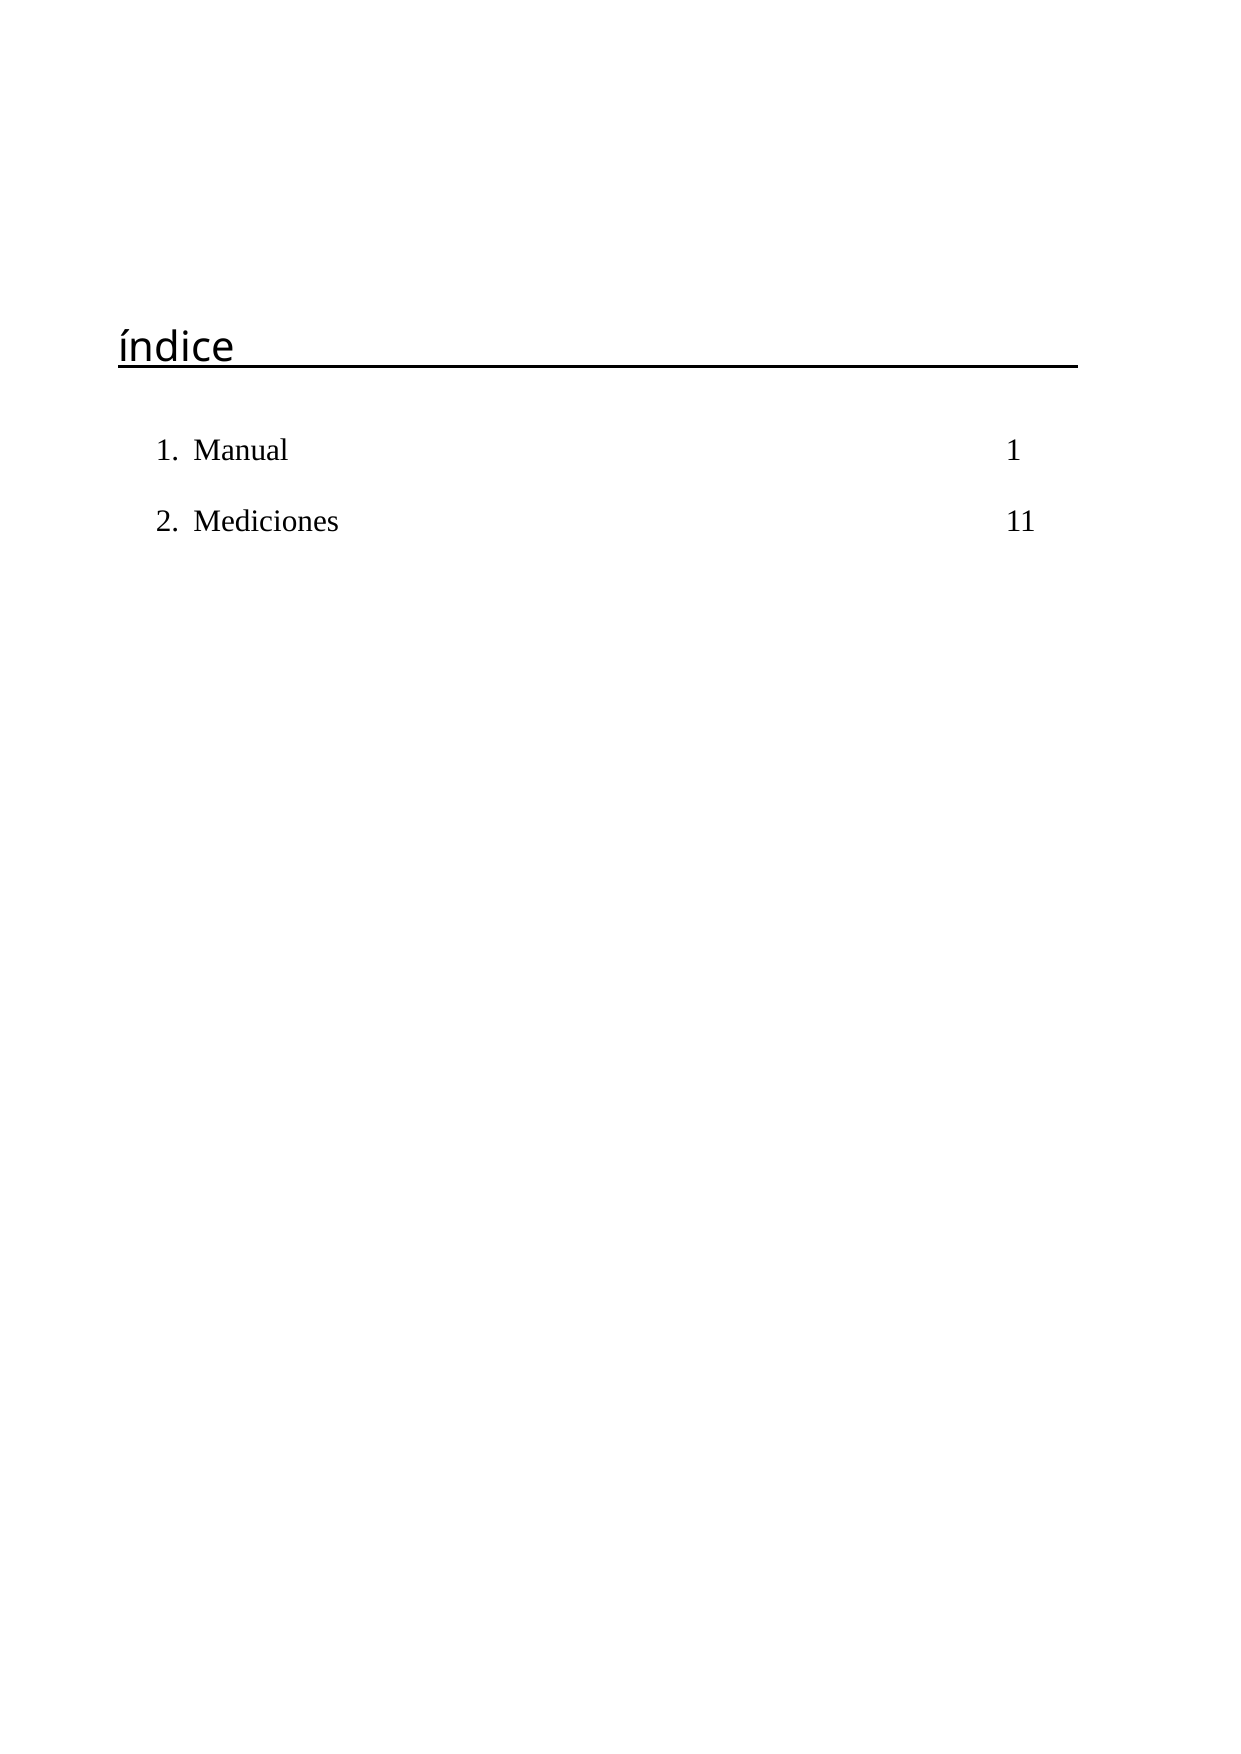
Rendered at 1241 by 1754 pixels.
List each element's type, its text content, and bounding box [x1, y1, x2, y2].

list Mediciones 11 [156, 503, 1122, 538]
text índice [118, 317, 1122, 374]
list Manual 1 [156, 431, 1122, 467]
